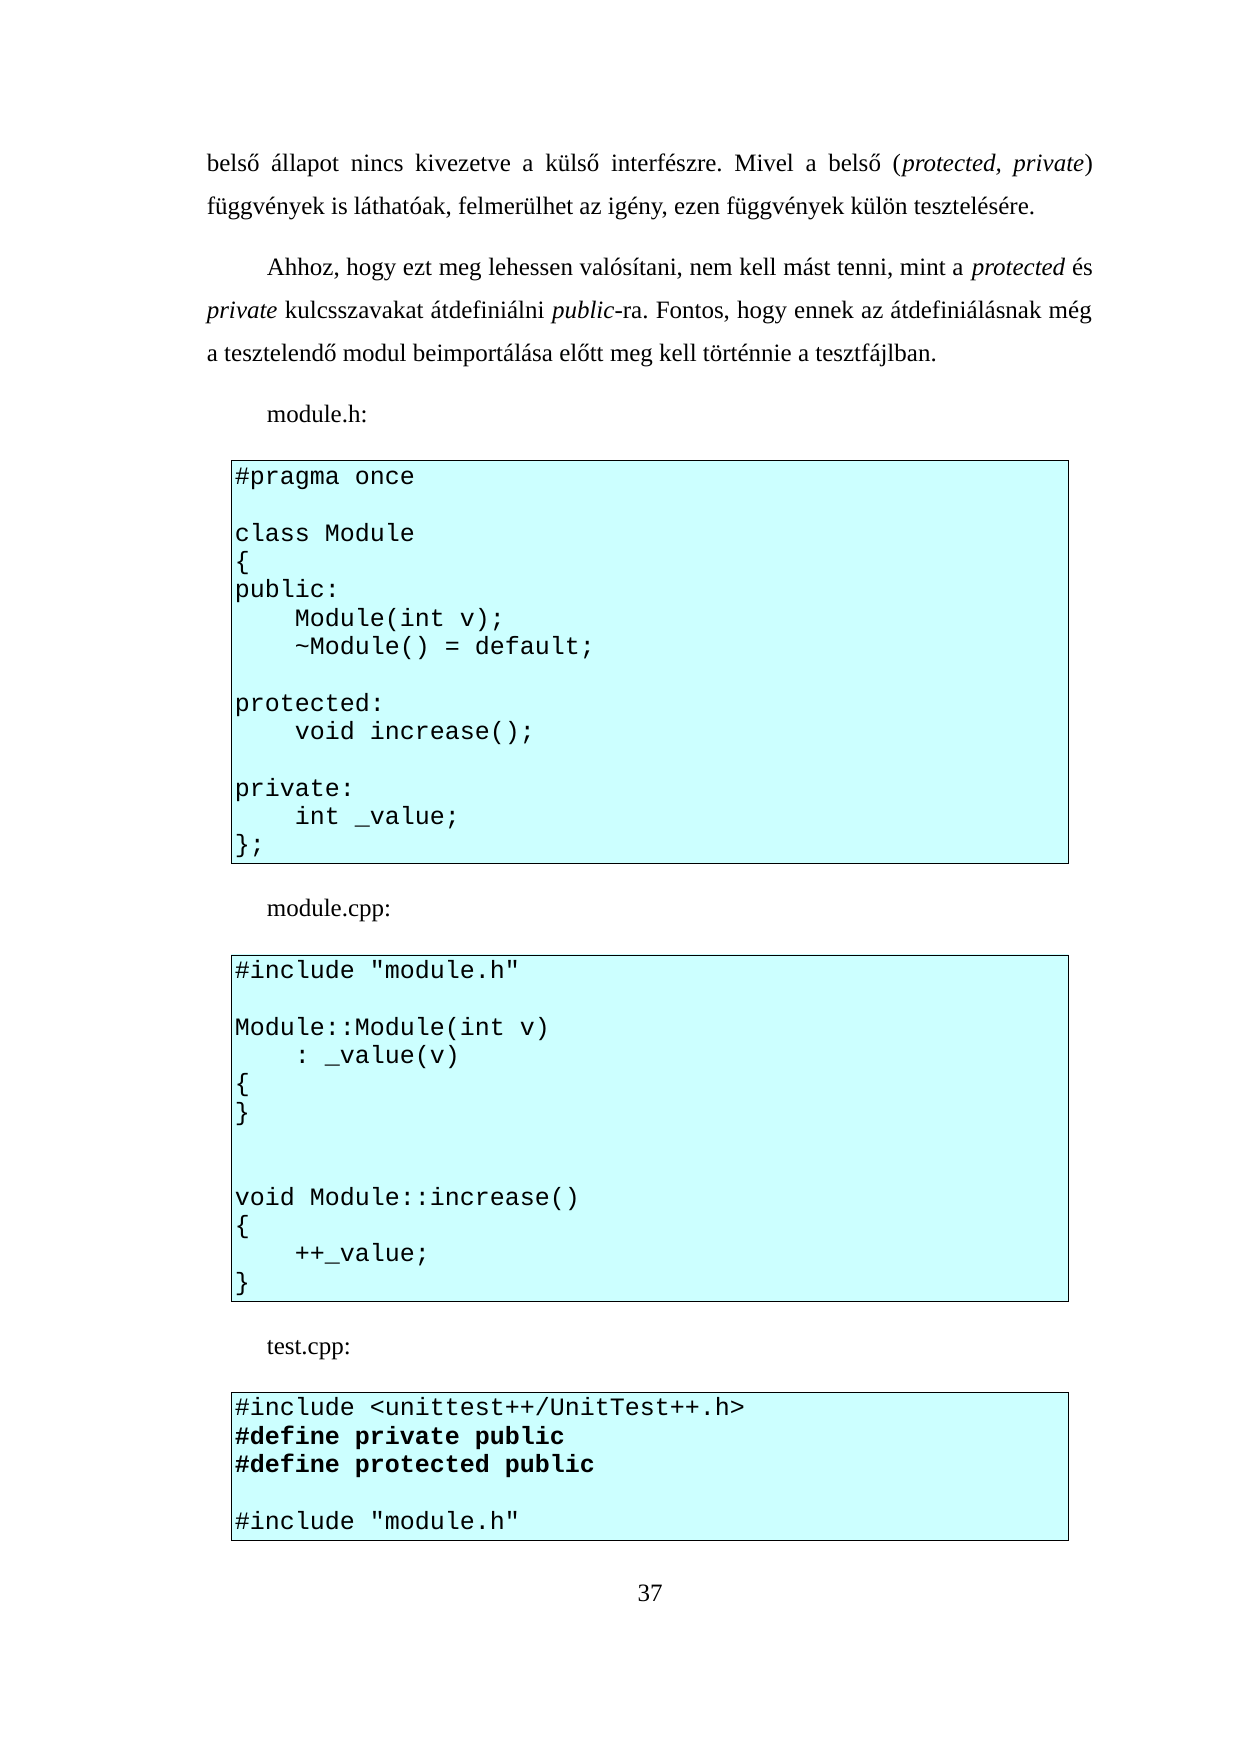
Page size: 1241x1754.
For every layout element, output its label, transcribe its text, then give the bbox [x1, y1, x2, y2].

text #include <unittest++/UnitTest++.h> #define private public #define protected public #include "module.h" [232, 1393, 1068, 1540]
text #pragma once class Module { public: Module(int v); ~Module() = default; protected: void increase(); private: int _value; }; [232, 461, 1068, 863]
text test.cpp: [207, 1331, 1093, 1359]
text module.h: [207, 399, 1093, 428]
text #include "module.h" Module::Module(int v) : _value(v) { } void Module::increase() { ++_value; } [232, 956, 1068, 1301]
text belső állapot nincs kivezetve a külső interfészre. Mivel a belső (protected, private) függvények is láthatóak, felmerülhet az igény, ezen függvények külön tesztelésére. [207, 148, 1093, 219]
text module.cpp: [207, 893, 1093, 922]
text Ahhoz, hogy ezt meg lehessen valósítani, nem kell mást tenni, mint a protected és private kulcsszavakat átdefiniálni public-ra. Fontos, hogy ennek az átdefiniálásnak még a tesztelendő modul beimportálása előtt meg kell történnie a tesztfájlban. [207, 252, 1093, 367]
